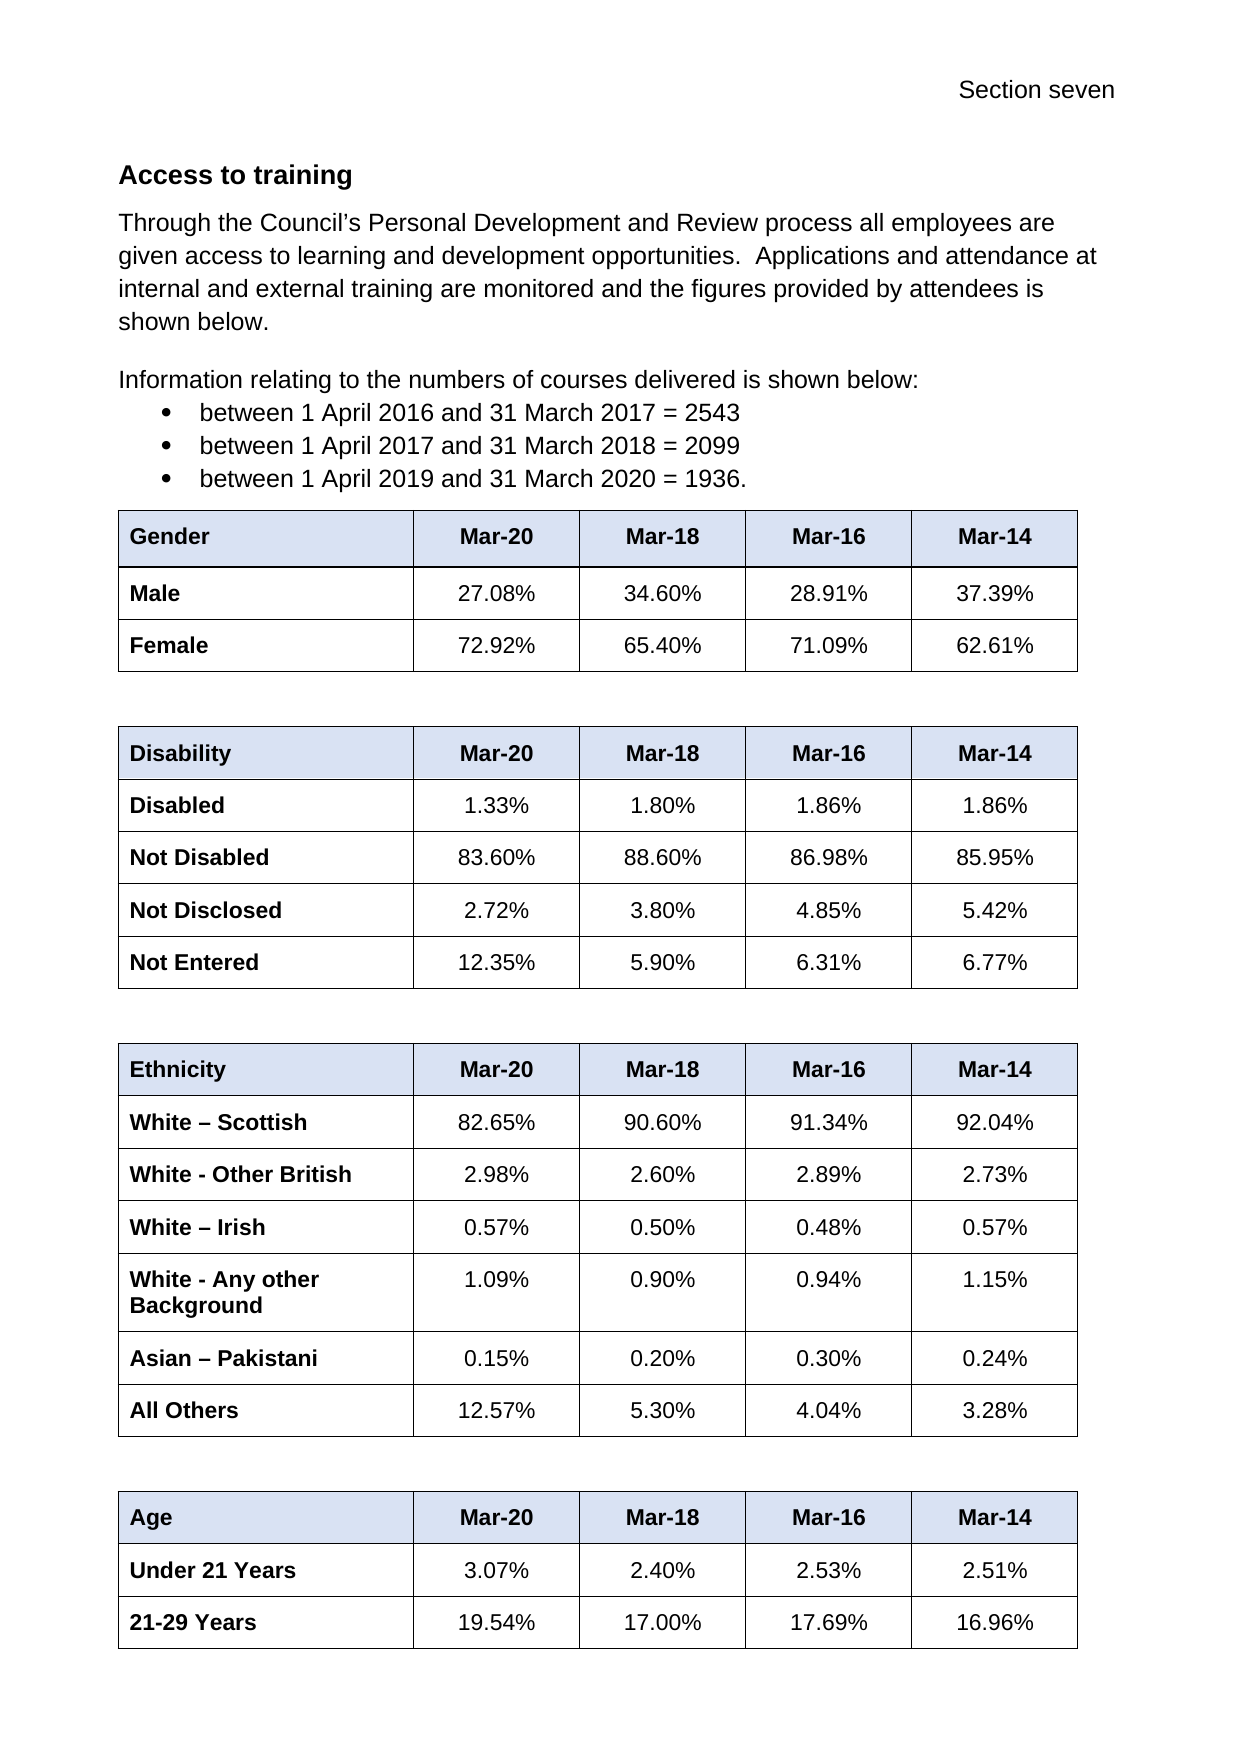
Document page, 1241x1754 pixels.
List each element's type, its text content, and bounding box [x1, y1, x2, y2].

table_cell 2.89% [746, 1149, 911, 1200]
table_cell 5.90% [580, 937, 745, 988]
list between 1 April 2016 and 31 March 2017 = 2543 [162, 398, 1122, 427]
table_cell Under 21 Years [119, 1544, 413, 1596]
table_cell 3.80% [580, 884, 745, 936]
subtitle Access to training [118, 159, 1122, 191]
table_cell 1.86% [746, 780, 911, 831]
table_header Gender [119, 511, 413, 566]
table_cell 0.15% [414, 1332, 579, 1383]
table_cell 6.31% [746, 937, 911, 988]
table_cell Male [119, 568, 413, 619]
table_cell 16.96% [912, 1597, 1077, 1648]
list between 1 April 2019 and 31 March 2020 = 1936. [162, 464, 1122, 493]
table_cell Mar-14 [912, 727, 1077, 778]
table_cell 2.98% [414, 1149, 579, 1200]
table_cell [912, 1437, 1078, 1491]
table_cell 85.95% [912, 832, 1077, 883]
table_cell 5.42% [912, 884, 1077, 936]
table_cell Not Disclosed [119, 884, 413, 936]
table_cell Not Disabled [119, 832, 413, 883]
table_cell 2.73% [912, 1149, 1077, 1200]
table_cell Mar-16 [746, 1044, 911, 1095]
table_cell 0.30% [746, 1332, 911, 1383]
table_cell 17.00% [580, 1597, 745, 1648]
table_cell [118, 989, 413, 1043]
table_cell 6.77% [912, 937, 1077, 988]
table_cell 2.60% [580, 1149, 745, 1200]
text Through the Council’s Personal Development and Review process all employees are given access to learning and development opportunities. Applications and attendance at internal and external training are monitored and the figures provided by attendees is shown below. [118, 208, 1122, 336]
table_cell [414, 672, 579, 726]
table_cell 92.04% [912, 1096, 1077, 1148]
table_cell Mar-20 [414, 1044, 579, 1095]
table_cell 4.04% [746, 1385, 911, 1436]
table_cell 88.60% [580, 832, 745, 883]
table_cell 2.53% [746, 1544, 911, 1596]
table_cell 3.07% [414, 1544, 579, 1596]
table_cell 71.09% [746, 620, 911, 671]
table_cell White – Irish [119, 1201, 413, 1252]
table_cell 0.24% [912, 1332, 1077, 1383]
table_cell Disabled [119, 780, 413, 831]
table_cell [118, 1437, 413, 1491]
table_cell 12.35% [414, 937, 579, 988]
table_cell 0.57% [912, 1201, 1077, 1252]
table_cell 83.60% [414, 832, 579, 883]
table_cell [580, 1437, 746, 1491]
table_cell 65.40% [580, 620, 745, 671]
table_cell 0.20% [580, 1332, 745, 1383]
table_cell 27.08% [414, 568, 579, 619]
text Information relating to the numbers of courses delivered is shown below: [118, 365, 1122, 394]
table_cell 4.85% [746, 884, 911, 936]
table_cell 1.80% [580, 780, 745, 831]
table_cell 0.48% [746, 1201, 911, 1252]
list between 1 April 2017 and 31 March 2018 = 2099 [162, 431, 1122, 460]
table_cell [912, 989, 1078, 1043]
table_cell Ethnicity [119, 1044, 413, 1095]
table_cell [746, 1437, 912, 1491]
table_cell 12.57% [414, 1385, 579, 1436]
table_cell White – Scottish [119, 1096, 413, 1148]
table_header Mar-16 [746, 511, 911, 566]
table_cell Mar-14 [912, 1492, 1077, 1543]
table_cell Mar-18 [580, 727, 745, 778]
table_cell [912, 672, 1078, 726]
table_cell [580, 672, 746, 726]
table_cell 0.57% [414, 1201, 579, 1252]
table_cell [118, 672, 413, 726]
table_cell [746, 672, 912, 726]
table_cell Mar-20 [414, 1492, 579, 1543]
table_header Mar-18 [580, 511, 745, 566]
table_cell 1.33% [414, 780, 579, 831]
table_cell 86.98% [746, 832, 911, 883]
table_cell 2.72% [414, 884, 579, 936]
table_cell Mar-16 [746, 727, 911, 778]
table_cell 0.50% [580, 1201, 745, 1252]
table_cell 1.86% [912, 780, 1077, 831]
table_cell 28.91% [746, 568, 911, 619]
table_header Mar-20 [414, 511, 579, 566]
table_cell Not Entered [119, 937, 413, 988]
table_cell 72.92% [414, 620, 579, 671]
table_cell [414, 989, 579, 1043]
table_cell Mar-16 [746, 1492, 911, 1543]
table_cell Asian – Pakistani [119, 1332, 413, 1383]
table_cell 19.54% [414, 1597, 579, 1648]
table_cell 2.51% [912, 1544, 1077, 1596]
table_cell 1.15% [912, 1254, 1077, 1331]
table_cell 62.61% [912, 620, 1077, 671]
table_cell White - Any other Background [119, 1254, 413, 1331]
table_cell Mar-18 [580, 1492, 745, 1543]
table_cell 34.60% [580, 568, 745, 619]
table_cell 0.90% [580, 1254, 745, 1331]
table_cell 90.60% [580, 1096, 745, 1148]
table_cell 21-29 Years [119, 1597, 413, 1648]
table_cell [580, 989, 746, 1043]
table_cell Mar-18 [580, 1044, 745, 1095]
table_cell 0.94% [746, 1254, 911, 1331]
table_header Mar-14 [912, 511, 1077, 566]
table_cell 2.40% [580, 1544, 745, 1596]
table_cell 5.30% [580, 1385, 745, 1436]
table_cell 91.34% [746, 1096, 911, 1148]
table_cell Female [119, 620, 413, 671]
table_cell Mar-14 [912, 1044, 1077, 1095]
table_cell 82.65% [414, 1096, 579, 1148]
table_cell Disability [119, 727, 413, 778]
table_cell 17.69% [746, 1597, 911, 1648]
table_cell White - Other British [119, 1149, 413, 1200]
table_cell 37.39% [912, 568, 1077, 619]
table_cell Mar-20 [414, 727, 579, 778]
table_cell 1.09% [414, 1254, 579, 1331]
table_cell All Others [119, 1385, 413, 1436]
table_cell [746, 989, 912, 1043]
table_cell [414, 1437, 579, 1491]
table_cell 3.28% [912, 1385, 1077, 1436]
table_cell Age [119, 1492, 413, 1543]
